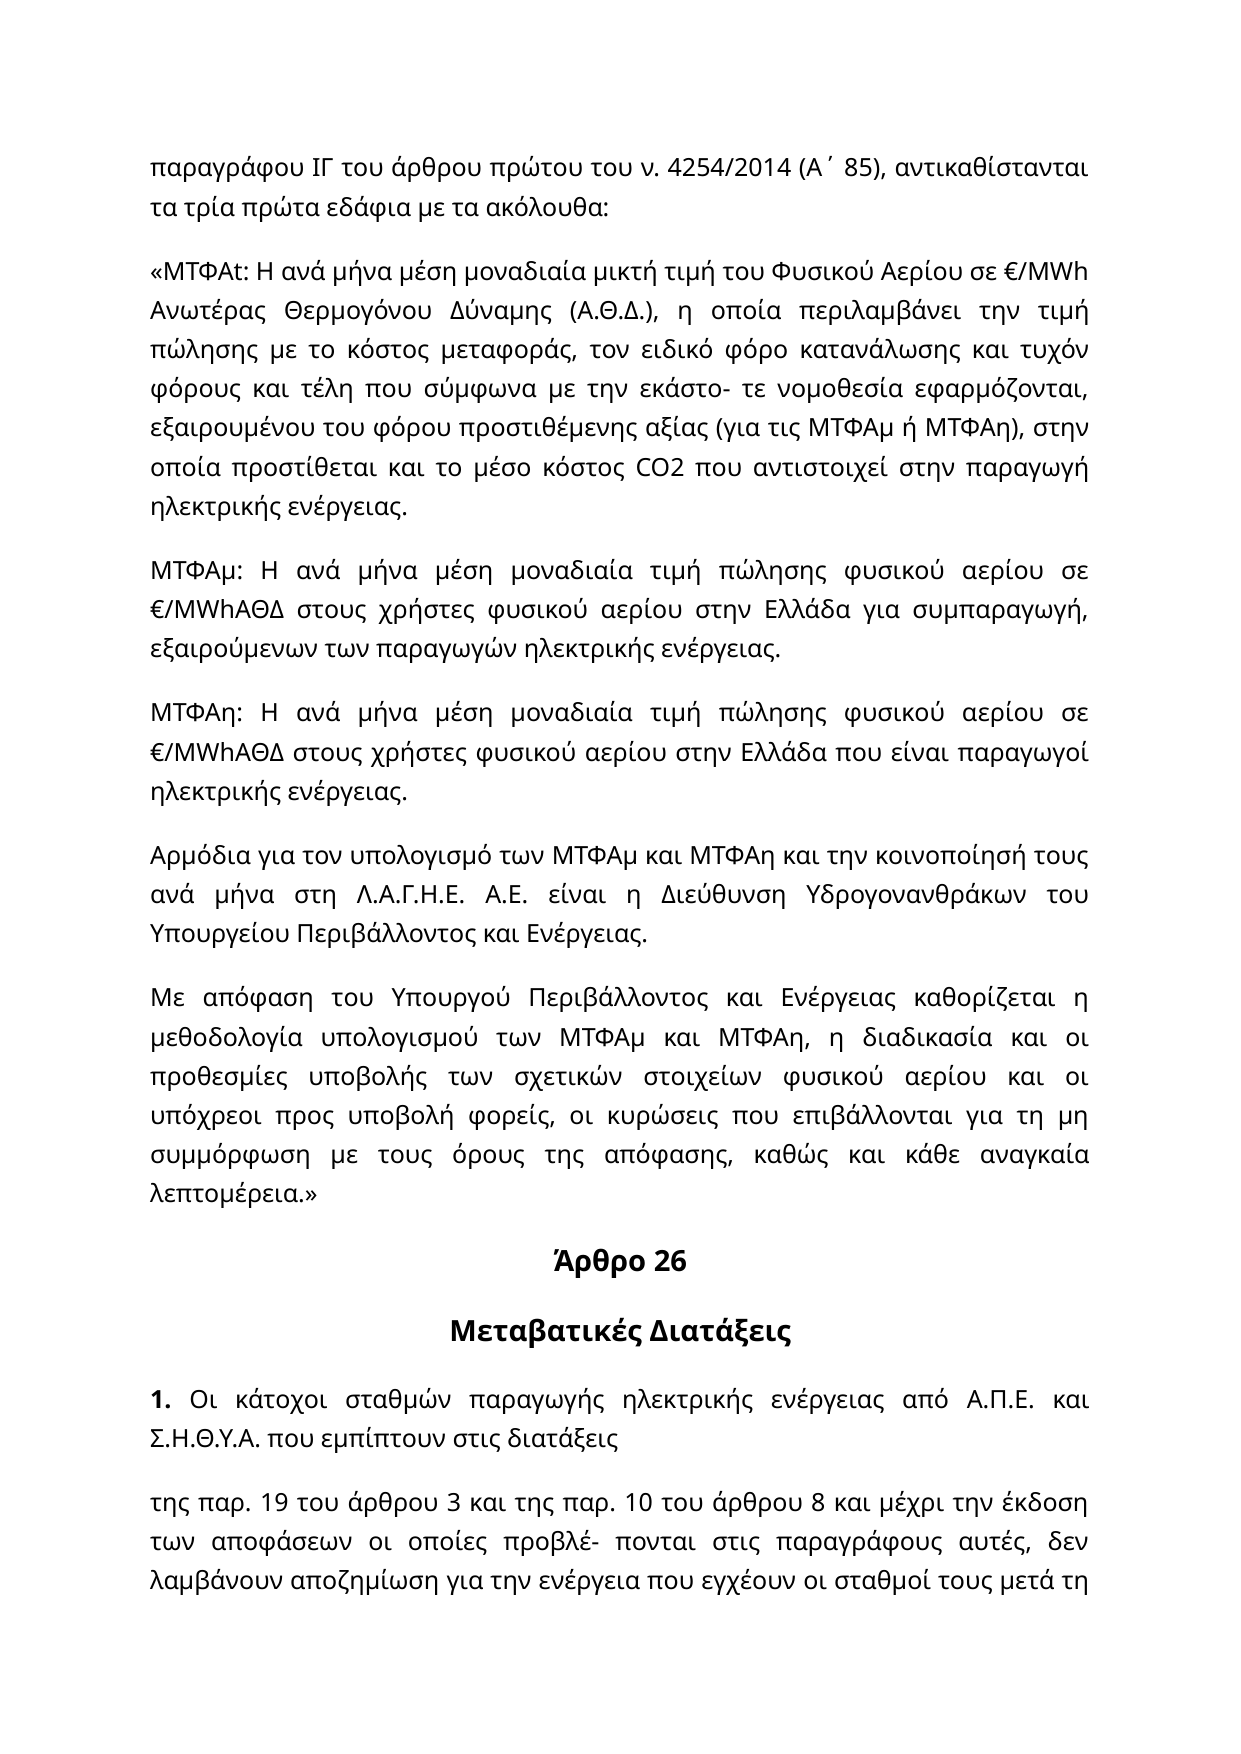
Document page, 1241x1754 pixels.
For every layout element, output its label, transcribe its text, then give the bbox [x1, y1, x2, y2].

text ΜΤΦΑμ: Η ανά μήνα μέση μοναδιαία τιμή πώλησης φυσικού αερίου σε €/MWhΑΘΔ στους χρήστες φυσικού αερίου στην Ελλάδα για συμπαραγωγή, εξαιρούμενων των παραγωγών ηλεκτρικής ενέργειας. [150, 552, 1090, 665]
text «ΜΤΦΑt: Η ανά μήνα μέση μοναδιαία μικτή τιμή του Φυσικού Αερίου σε €/MWh Ανωτέρας Θερμογόνου Δύναμης (Α.Θ.Δ.), η οποία περιλαμβάνει την τιμή πώλησης με το κόστος μεταφοράς, τον ειδικό φόρο κατανάλωσης και τυχόν φόρους και τέλη που σύμφωνα με την εκάστο- τε νομοθεσία εφαρμόζονται, εξαιρουμένου του φόρου προστιθέμενης αξίας (για τις ΜΤΦΑμ ή ΜΤΦΑη), στην οποία προστίθεται και το μέσο κόστος CO2 που αντιστοιχεί στην παραγωγή ηλεκτρικής ενέργειας. [150, 253, 1090, 522]
subtitle Μεταβατικές Διατάξεις [150, 1311, 1090, 1350]
subtitle Άρθρο 26 [150, 1240, 1090, 1280]
text ΜΤΦΑη: Η ανά μήνα μέση μοναδιαία τιμή πώλησης φυσικού αερίου σε €/MWhΑΘΔ στους χρήστες φυσικού αερίου στην Ελλάδα που είναι παραγωγοί ηλεκτρικής ενέργειας. [150, 695, 1090, 807]
text Αρμόδια για τον υπολογισμό των ΜΤΦΑμ και ΜΤΦΑη και την κοινοποίησή τους ανά μήνα στη Λ.Α.Γ.Η.Ε. Α.Ε. είναι η Διεύθυνση Υδρογονανθράκων του Υπουργείου Περιβάλλοντος και Ενέργειας. [150, 837, 1090, 950]
text Με απόφαση του Υπουργού Περιβάλλοντος και Ενέργειας καθορίζεται η μεθοδολογία υπολογισμού των ΜΤΦΑμ και ΜΤΦΑη, η διαδικασία και οι προθεσμίες υποβολής των σχετικών στοιχείων φυσικού αερίου και οι υπόχρεοι προς υποβολή φορείς, οι κυρώσεις που επιβάλλονται για τη μη συμμόρφωση με τους όρους της απόφασης, καθώς και κάθε αναγκαία λεπτομέρεια.» [150, 980, 1090, 1210]
text της παρ. 19 του άρθρου 3 και της παρ. 10 του άρθρου 8 και μέχρι την έκδοση των αποφάσεων οι οποίες προβλέ- πονται στις παραγράφους αυτές, δεν λαμβάνουν αποζημίωση για την ενέργεια που εγχέουν οι σταθμοί τους μετά τη [150, 1484, 1090, 1597]
text 1. Οι κάτοχοι σταθμών παραγωγής ηλεκτρικής ενέργειας από Α.Π.Ε. και Σ.Η.Θ.Υ.Α. που εμπίπτουν στις διατάξεις [150, 1381, 1090, 1454]
text παραγράφου ΙΓ του άρθρου πρώτου του ν. 4254/2014 (A΄ 85), αντικαθίστανται τα τρία πρώτα εδάφια με τα ακόλουθα: [150, 150, 1090, 223]
